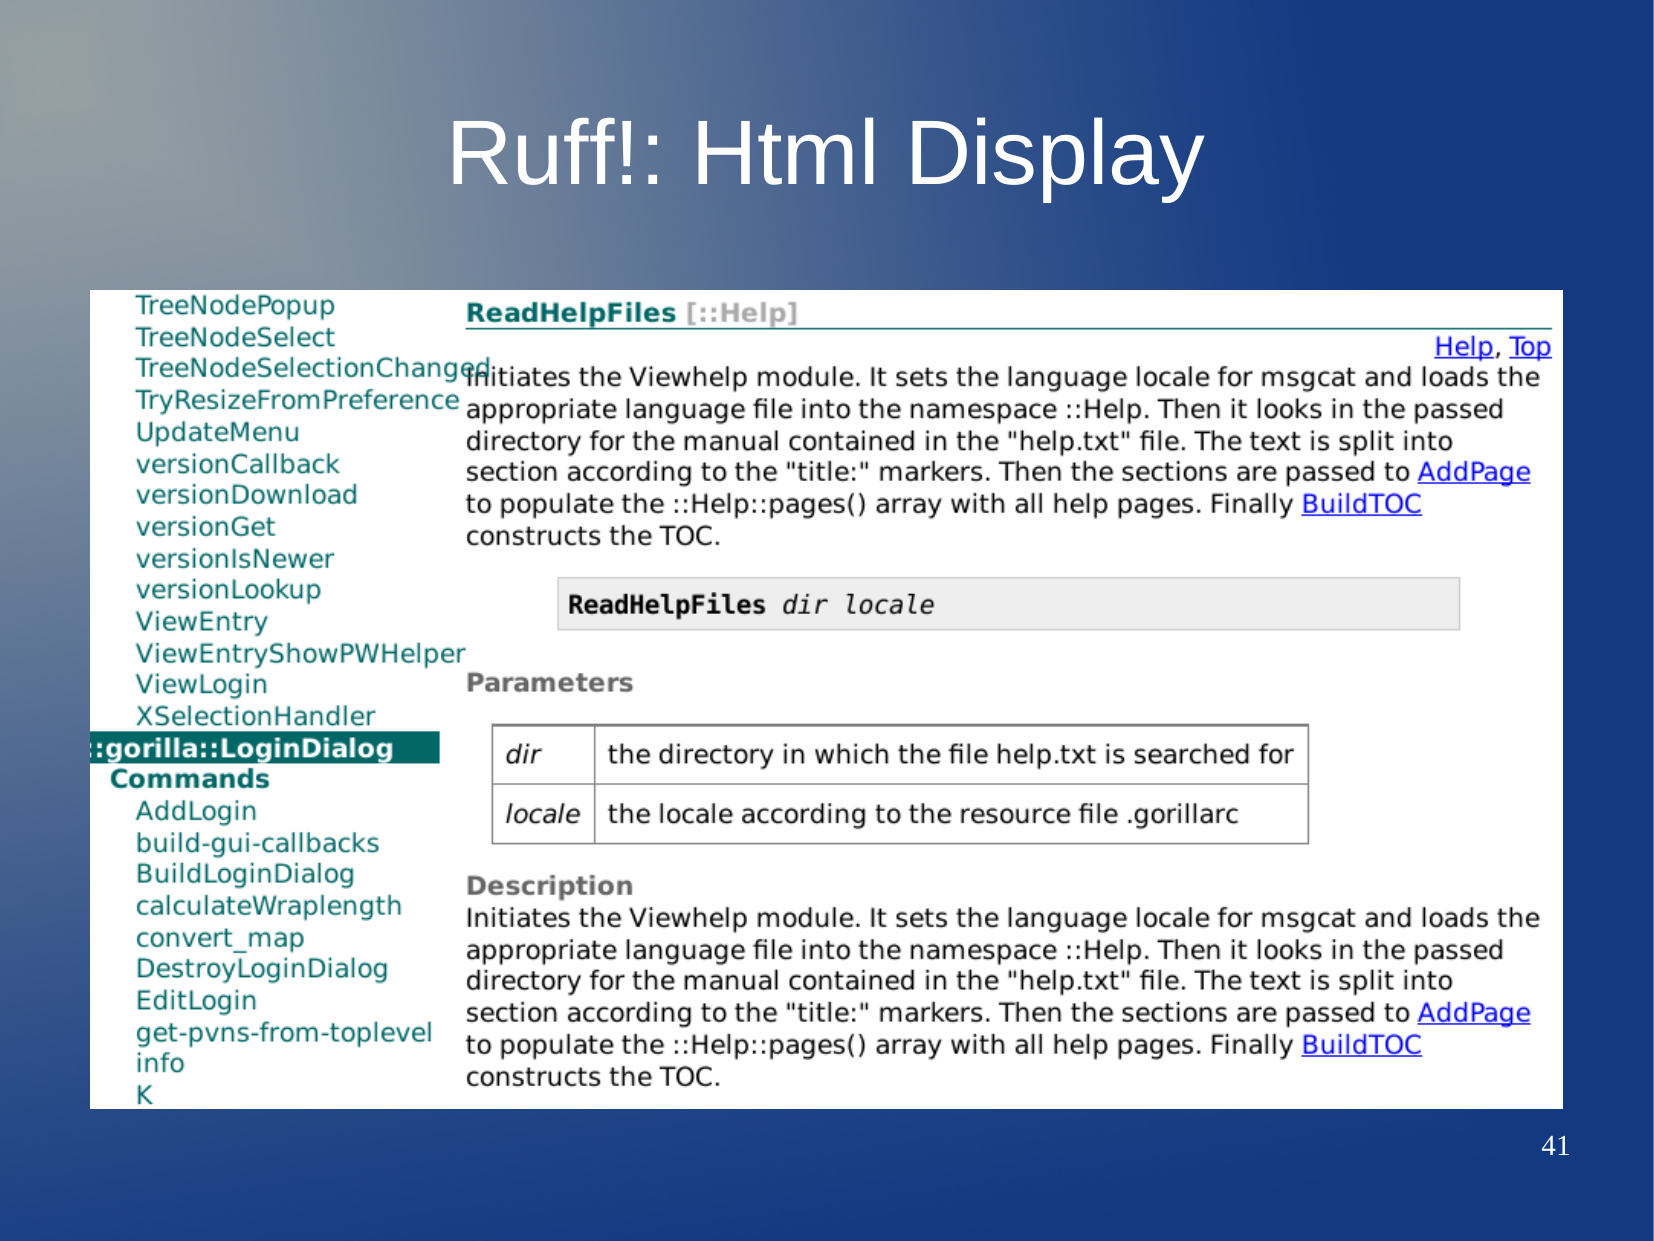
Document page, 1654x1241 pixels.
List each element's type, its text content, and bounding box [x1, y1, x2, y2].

title Ruff!: Html Display [82, 49, 1571, 257]
picture [0, 0, 1654, 1241]
